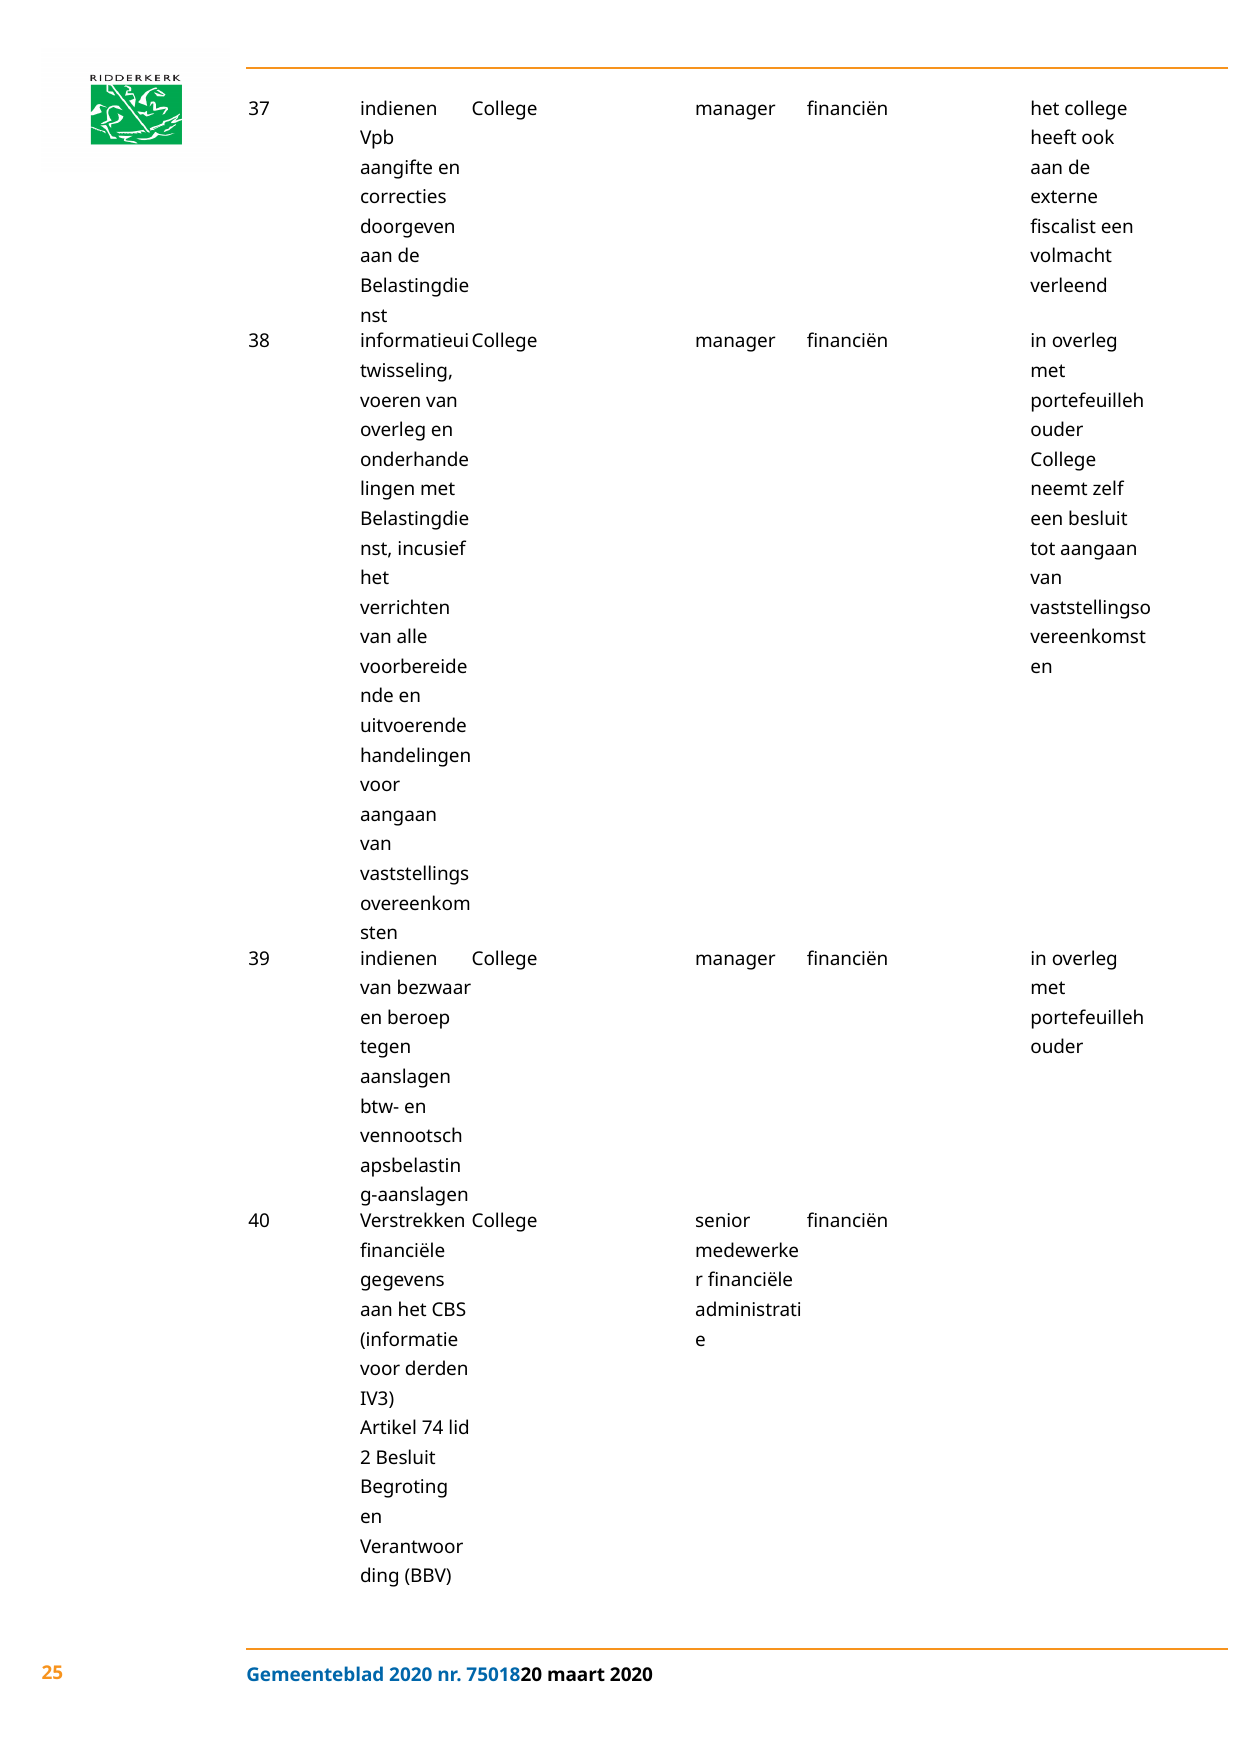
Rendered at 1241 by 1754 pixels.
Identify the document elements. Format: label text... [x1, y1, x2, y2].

table_cell College [471, 328, 583, 945]
table_cell College [471, 95, 583, 328]
table_cell [583, 1208, 695, 1588]
table_cell 38 [248, 328, 360, 945]
table_cell [918, 1208, 1030, 1588]
table_cell [583, 328, 695, 945]
table_cell financiën [807, 1208, 918, 1588]
table_cell [918, 945, 1030, 1207]
table_cell manager [695, 95, 807, 328]
table_cell College [471, 1208, 583, 1588]
table_cell manager [695, 328, 807, 945]
table_cell financiën [807, 95, 918, 328]
table_cell financiën [807, 328, 918, 945]
table_cell financiën [807, 945, 918, 1207]
table_cell College [471, 945, 583, 1207]
table_cell indienen van bezwaar en beroep tegen aanslagen btw- en vennootschapsbelasting-aanslagen [360, 945, 471, 1207]
table_cell 37 [248, 95, 360, 328]
table_cell senior medewerker financiële administratie [695, 1208, 807, 1588]
table_cell manager [695, 945, 807, 1207]
table_cell in overleg met portefeuillehouder [1030, 945, 1152, 1207]
table_cell 39 [248, 945, 360, 1207]
table_cell [1030, 1208, 1152, 1588]
table_cell indienen Vpb aangifte en correcties doorgeven aan de Belastingdienst [360, 95, 471, 328]
table_cell informatieuitwisseling, voeren van overleg en onderhandelingen met Belastingdienst, incusief het verrichten van alle voorbereidende en uitvoerende handelingen voor aangaan van vaststellingsovereenkomsten [360, 328, 471, 945]
table_cell [918, 95, 1030, 328]
picture [41, 47, 231, 172]
table_cell het college heeft ook aan de externe fiscalist een volmacht verleend [1030, 95, 1152, 328]
table_cell [918, 328, 1030, 945]
table_cell in overleg met portefeuillehouder College neemt zelf een besluit tot aangaan van vaststellingsovereenkomsten [1030, 328, 1152, 945]
table_cell [583, 945, 695, 1207]
table_cell [583, 95, 695, 328]
table_cell 40 [248, 1208, 360, 1588]
table_cell Verstrekken financiële gegevens aan het CBS (informatie voor derden IV3) Artikel 74 lid 2 Besluit Begroting en Verantwoording (BBV) [360, 1208, 471, 1588]
